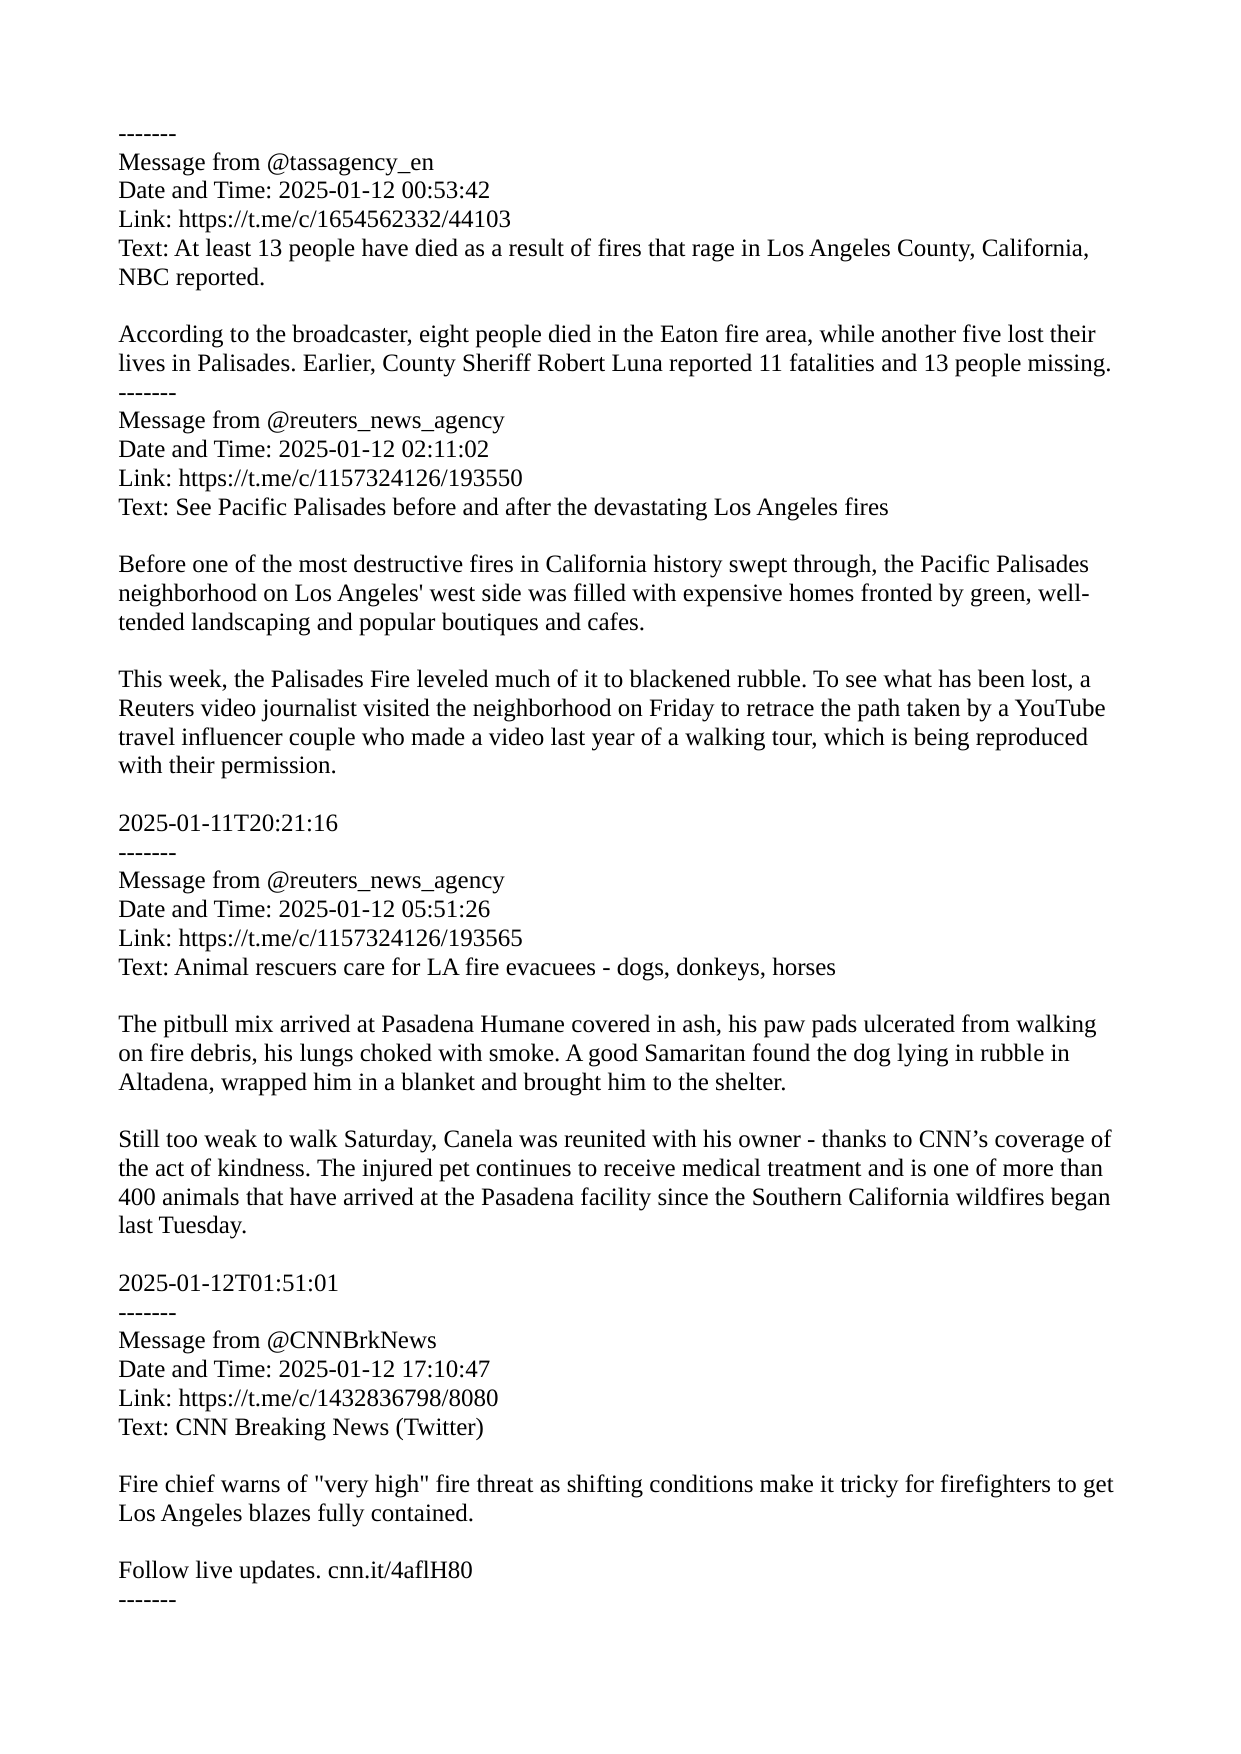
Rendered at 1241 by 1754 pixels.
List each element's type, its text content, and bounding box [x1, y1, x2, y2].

text Link: https://t.me/c/1432836798/8080 [118, 1383, 1122, 1412]
text According to the broadcaster, eight people died in the Eaton fire area, while another five lost their lives in Palisades. Earlier, County Sheriff Robert Luna reported 11 fatalities and 13 people missing. [118, 319, 1122, 377]
text Fire chief warns of "very high" fire threat as shifting conditions make it tricky for firefighters to get Los Angeles blazes fully contained. [118, 1469, 1122, 1527]
text The pitbull mix arrived at Pasadena Humane covered in ash, his paw pads ulcerated from walking on fire debris, his lungs choked with smoke. A good Samaritan found the dog lying in rubble in Altadena, wrapped him in a blanket and brought him to the shelter. [118, 1009, 1122, 1096]
text Date and Time: 2025-01-12 02:11:02 [118, 434, 1122, 463]
text ------- [118, 377, 1122, 406]
text ------- [118, 1297, 1122, 1326]
text Link: https://t.me/c/1157324126/193550 [118, 463, 1122, 492]
text Date and Time: 2025-01-12 05:51:26 [118, 894, 1122, 923]
text Text: ‌CNN Breaking News (Twitter) [118, 1412, 1122, 1441]
text Link: https://t.me/c/1654562332/44103 [118, 204, 1122, 233]
text 2025-01-11T20:21:16 [118, 808, 1122, 837]
text ------- [118, 837, 1122, 866]
text This week, the Palisades Fire leveled much of it to blackened rubble. To see what has been lost, a Reuters video journalist visited the neighborhood on Friday to retrace the path taken by a YouTube travel influencer couple who made a video last year of a walking tour, which is being reproduced with their permission. [118, 664, 1122, 779]
text Date and Time: 2025-01-12 00:53:42 [118, 176, 1122, 204]
text Date and Time: 2025-01-12 17:10:47 [118, 1354, 1122, 1383]
text Message from @tassagency_en [118, 147, 1122, 176]
text Message from @reuters_news_agency [118, 866, 1122, 894]
text Before one of the most destructive fires in California history swept through, the Pacific Palisades neighborhood on Los Angeles' west side was filled with expensive homes fronted by green, well-tended landscaping and popular boutiques and cafes. [118, 549, 1122, 636]
text Text: See Pacific Palisades before and after the devastating Los Angeles fires [118, 492, 1122, 521]
text Text: Animal rescuers care for LA fire evacuees - dogs, donkeys, horses [118, 952, 1122, 981]
text Follow live updates. cnn.it/4aflH80 [118, 1556, 1122, 1584]
text Still too weak to walk Saturday, Canela was reunited with his owner - thanks to CNN’s coverage of the act of kindness. The injured pet continues to receive medical treatment and is one of more than 400 animals that have arrived at the Pasadena facility since the Southern California wildfires began last Tuesday. [118, 1124, 1122, 1239]
text Text: At least 13 people have died as a result of fires that rage in Los Angeles County, California, NBC reported. [118, 233, 1122, 291]
text Message from @CNNBrkNews [118, 1326, 1122, 1354]
text Message from @reuters_news_agency [118, 406, 1122, 434]
text 2025-01-12T01:51:01 [118, 1268, 1122, 1297]
text ------- [118, 1584, 1122, 1613]
text ------- [118, 118, 1122, 147]
text Link: https://t.me/c/1157324126/193565 [118, 923, 1122, 952]
